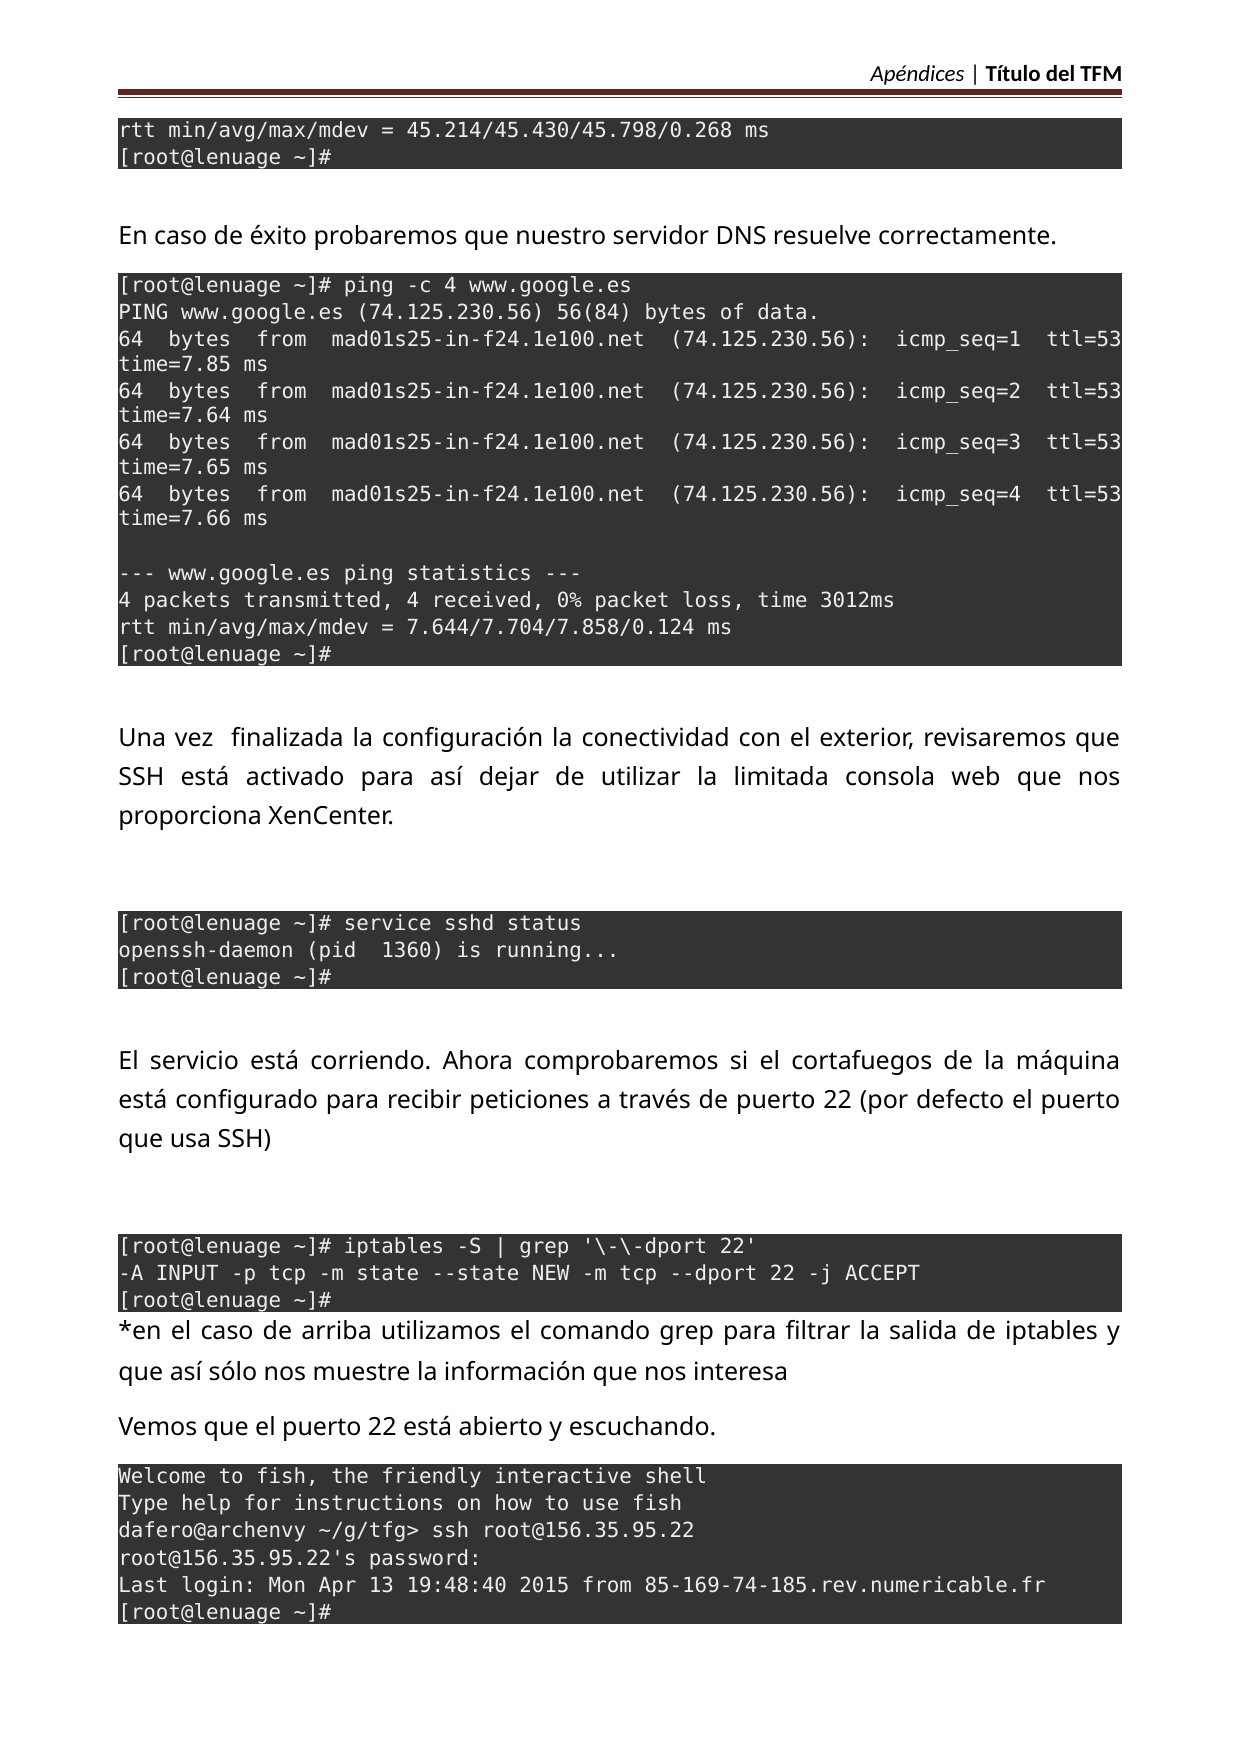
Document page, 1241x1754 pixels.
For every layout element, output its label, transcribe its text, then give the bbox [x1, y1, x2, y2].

text [root@lenuage ~]# ping -c 4 www.google.es [118, 273, 1122, 297]
text PING www.google.es (74.125.230.56) 56(84) bytes of data. [118, 300, 1122, 324]
text dafero@archenvy ~/g/tfg> ssh root@156.35.95.22 [118, 1518, 1122, 1543]
text Welcome to fish, the friendly interactive shell [118, 1464, 1122, 1488]
text 64 bytes from mad01s25-in-f24.1e100.net (74.125.230.56): icmp_seq=1 ttl=53 time=7.85 ms [118, 327, 1122, 376]
text *en el caso de arriba utilizamos el comando grep para filtrar la salida de iptables y que así sólo nos muestre la información que nos interesa [118, 1312, 1122, 1387]
text [root@lenuage ~]# service sshd status [118, 911, 1122, 935]
text Last login: Mon Apr 13 19:48:40 2015 from 85-169-74-185.rev.numericable.fr [118, 1573, 1122, 1597]
text 4 packets transmitted, 4 received, 0% packet loss, time 3012ms [118, 588, 1122, 612]
text El servicio está corriendo. Ahora comprobaremos si el cortafuegos de la máquina está configurado para recibir peticiones a través de puerto 22 (por defecto el puerto que usa SSH) [118, 1042, 1122, 1155]
text [root@lenuage ~]# [118, 1288, 1122, 1312]
text Type help for instructions on how to use fish [118, 1491, 1122, 1516]
text --- www.google.es ping statistics --- [118, 561, 1122, 585]
text [root@lenuage ~]# [118, 965, 1122, 989]
text openssh-daemon (pid 1360) is running... [118, 938, 1122, 962]
text 64 bytes from mad01s25-in-f24.1e100.net (74.125.230.56): icmp_seq=4 ttl=53 time=7.66 ms [118, 482, 1122, 530]
text root@156.35.95.22's password: [118, 1546, 1122, 1570]
text rtt min/avg/max/mdev = 7.644/7.704/7.858/0.124 ms [118, 615, 1122, 639]
text [root@lenuage ~]# [118, 642, 1122, 666]
text Vemos que el puerto 22 está abierto y escuchando. [118, 1409, 1122, 1443]
text [root@lenuage ~]# iptables -S | grep '\-\-dport 22' [118, 1234, 1122, 1258]
text 64 bytes from mad01s25-in-f24.1e100.net (74.125.230.56): icmp_seq=3 ttl=53 time=7.65 ms [118, 430, 1122, 479]
text [root@lenuage ~]# [118, 1600, 1122, 1624]
text Una vez finalizada la configuración la conectividad con el exterior, revisaremos que SSH está activado para así dejar de utilizar la limitada consola web que nos proporciona XenCenter. [118, 719, 1122, 832]
text rtt min/avg/max/mdev = 45.214/45.430/45.798/0.268 ms [118, 118, 1122, 142]
text [root@lenuage ~]# [118, 145, 1122, 169]
text 64 bytes from mad01s25-in-f24.1e100.net (74.125.230.56): icmp_seq=2 ttl=53 time=7.64 ms [118, 379, 1122, 427]
text En caso de éxito probaremos que nuestro servidor DNS resuelve correctamente. [118, 218, 1122, 252]
text -A INPUT -p tcp -m state --state NEW -m tcp --dport 22 -j ACCEPT [118, 1261, 1122, 1285]
